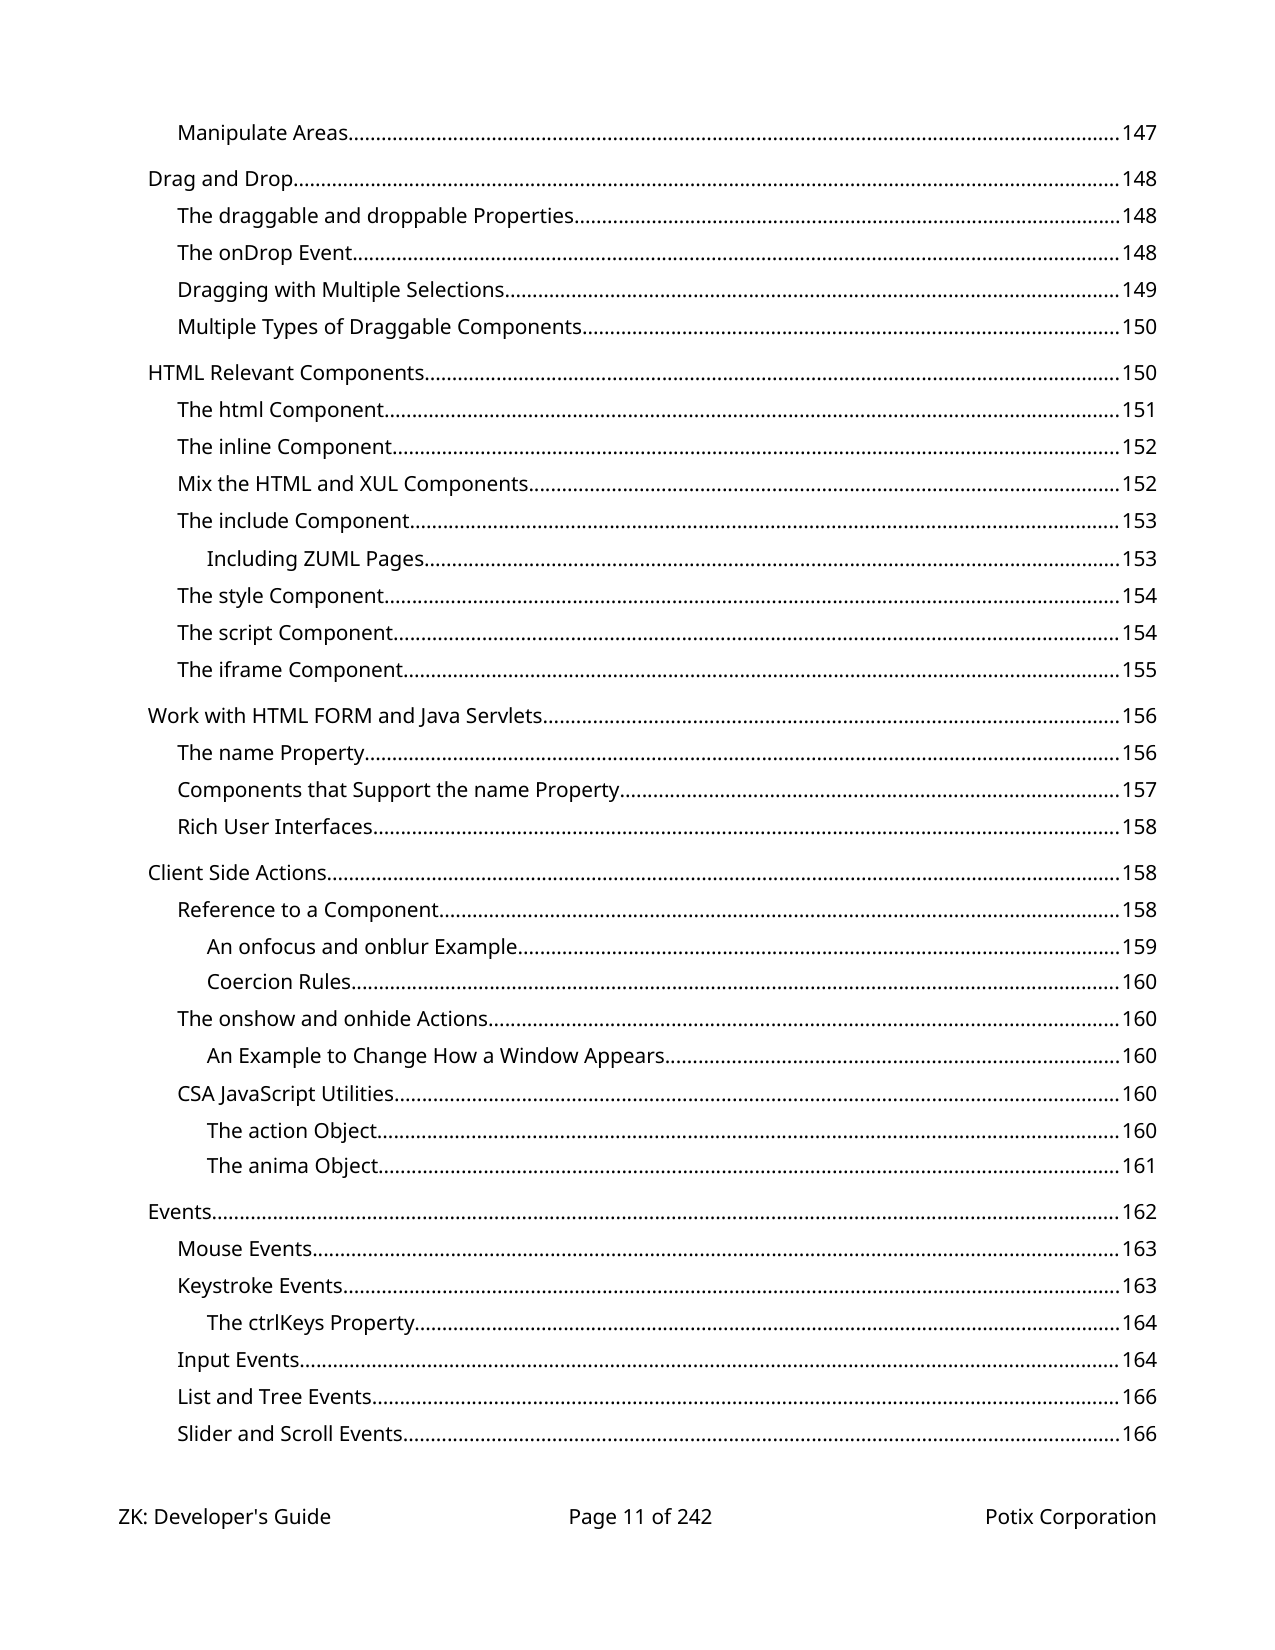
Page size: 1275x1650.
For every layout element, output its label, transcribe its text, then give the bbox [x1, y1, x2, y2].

text The name Property 156 [177, 738, 1157, 766]
text The onshow and onhide Actions 160 [177, 1004, 1157, 1033]
text Rich User Interfaces 158 [177, 812, 1157, 840]
text The iframe Component 155 [177, 655, 1157, 683]
text Including ZUML Pages 153 [207, 544, 1157, 572]
text The include Component 153 [177, 507, 1157, 535]
text Input Events 164 [177, 1345, 1157, 1373]
text The style Component 154 [177, 581, 1157, 609]
text An Example to Change How a Window Appears 160 [207, 1042, 1157, 1070]
text Coercion Rules 160 [207, 967, 1157, 996]
text Drag and Drop 148 [148, 164, 1157, 192]
text HTML Relevant Components 150 [148, 358, 1157, 387]
text Slider and Scroll Events 166 [177, 1419, 1157, 1448]
text The html Component 151 [177, 395, 1157, 424]
text An onfocus and onblur Example 159 [207, 932, 1157, 961]
text The anima Object 161 [207, 1151, 1157, 1179]
text Work with HTML FORM and Java Servlets 156 [148, 701, 1157, 729]
text The script Component 154 [177, 618, 1157, 646]
text Multiple Types of Draggable Components 150 [177, 312, 1157, 341]
text Events 162 [148, 1197, 1157, 1225]
text CSA JavaScript Utilities 160 [177, 1079, 1157, 1107]
text The draggable and droppable Properties 148 [177, 201, 1157, 229]
text The inline Component 152 [177, 432, 1157, 461]
text Dragging with Multiple Selections 149 [177, 275, 1157, 303]
text Mix the HTML and XUL Components 152 [177, 469, 1157, 498]
text The action Object 160 [207, 1116, 1157, 1144]
text Client Side Actions 158 [148, 858, 1157, 886]
text Keystroke Events 163 [177, 1271, 1157, 1299]
text Manipulate Areas 147 [177, 118, 1157, 146]
text The ctrlKeys Property 164 [207, 1308, 1157, 1336]
text Reference to a Component 158 [177, 895, 1157, 923]
text List and Tree Events 166 [177, 1382, 1157, 1411]
text Components that Support the name Property 157 [177, 775, 1157, 803]
text Mouse Events 163 [177, 1234, 1157, 1262]
text The onDrop Event 148 [177, 238, 1157, 266]
